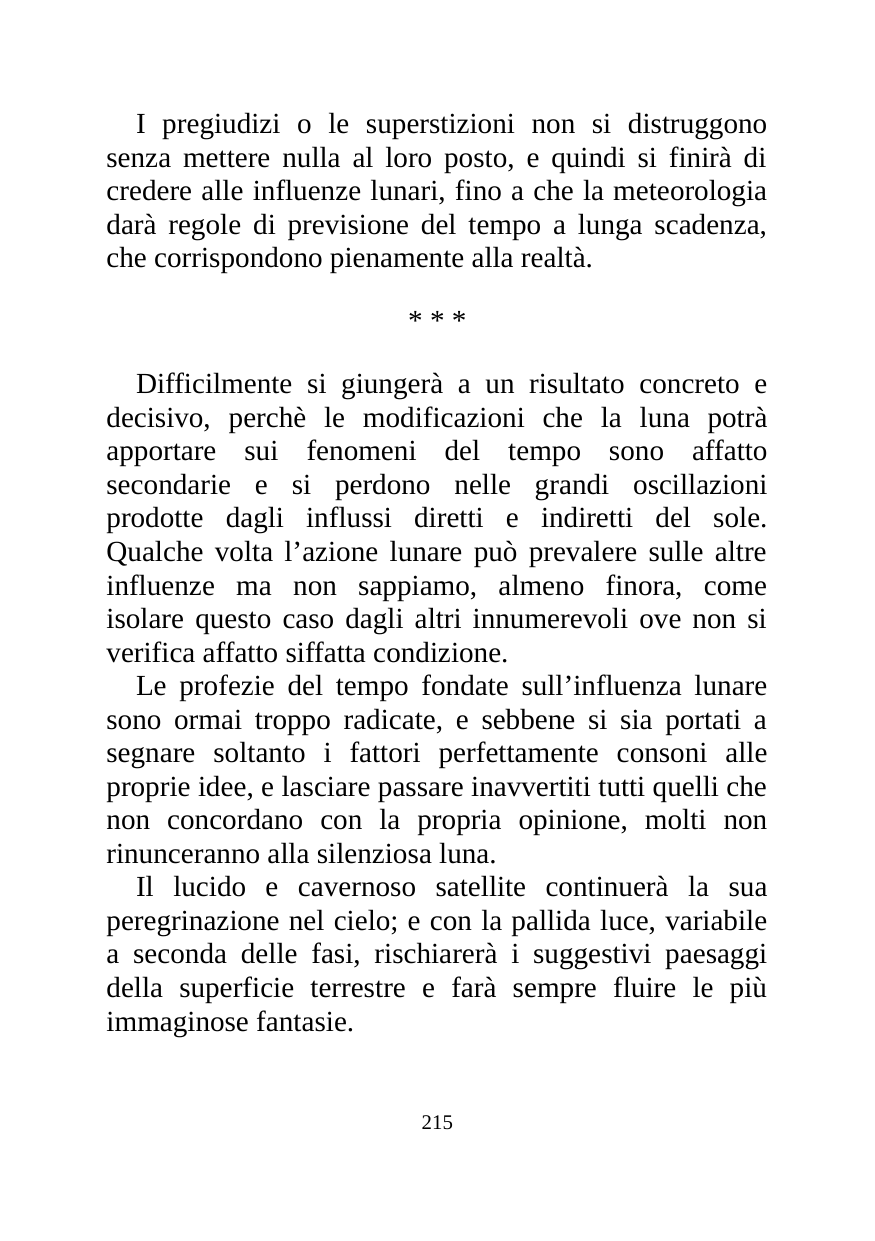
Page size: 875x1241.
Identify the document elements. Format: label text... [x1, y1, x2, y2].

text Le profezie del tempo fondate sull’influenza lunare sono ormai troppo radicate, e sebbene si sia portati a segnare soltanto i fattori perfettamente consoni alle proprie idee, e lasciare passare inavvertiti tutti quelli che non concordano con la propria opinione, molti non rinunceranno alla silenziosa luna. [106, 668, 768, 869]
text Il lucido e cavernoso satellite continuerà la sua peregrinazione nel cielo; e con la pallida luce, variabile a seconda delle fasi, rischiarerà i suggestivi paesaggi della superficie terrestre e farà sempre fluire le più immaginose fantasie. [106, 869, 768, 1037]
text * * * [106, 303, 768, 337]
text I pregiudizi o le superstizioni non si distruggono senza mettere nulla al loro posto, e quindi si finirà di credere alle influenze lunari, fino a che la meteorologia darà regole di previsione del tempo a lunga scadenza, che corrispondono pienamente alla realtà. [106, 106, 768, 274]
text Difficilmente si giungerà a un risultato concreto e decisivo, perchè le modificazioni che la luna potrà apportare sui fenomeni del tempo sono affatto secondarie e si perdono nelle grandi oscillazioni prodotte dagli influssi diretti e indiretti del sole. Qualche volta l’azione lunare può prevalere sulle altre influenze ma non sappiamo, almeno finora, come isolare questo caso dagli altri innumerevoli ove non si verifica affatto siffatta condizione. [106, 366, 768, 668]
